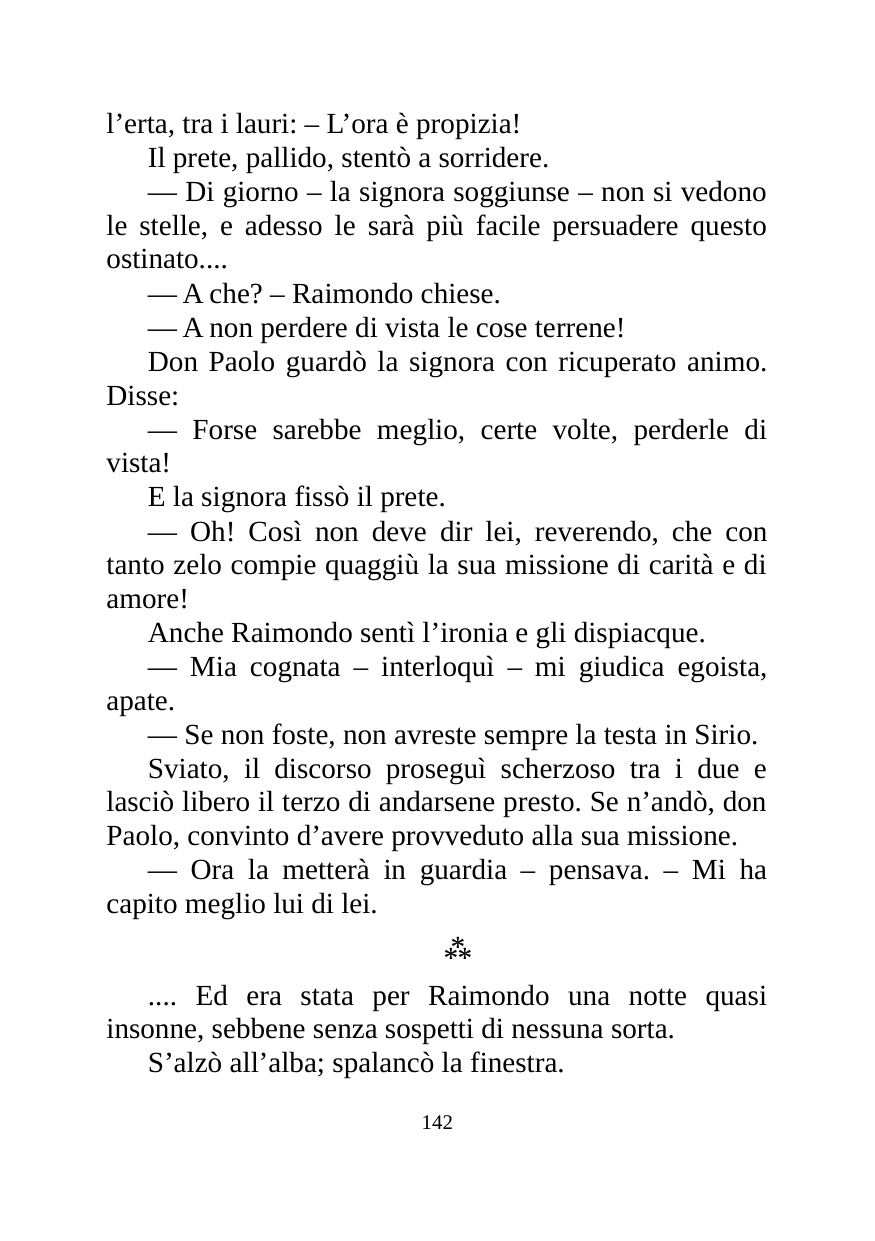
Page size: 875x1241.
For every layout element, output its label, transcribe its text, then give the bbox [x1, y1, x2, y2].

text Sviato, il discorso proseguì scherzoso tra i due e lasciò libero il terzo di andarsene presto. Se n’andò, don Paolo, convinto d’avere provveduto alla sua missione. [106, 751, 768, 852]
text — Di giorno – la signora soggiunse – non si vedono le stelle, e adesso le sarà più facile persuadere questo ostinato.... [106, 174, 768, 275]
text ⁂ [106, 932, 768, 965]
text — Mia cognata – interloquì – mi giudica egoista, apate. [106, 649, 768, 716]
text — A non perdere di vista le cose terrene! [106, 310, 768, 343]
text l’erta, tra i lauri: – L’ora è propizia! [106, 106, 768, 140]
text Anche Raimondo sentì l’ironia e gli dispiacque. [106, 615, 768, 648]
text .... Ed era stata per Raimondo una notte quasi insonne, sebbene senza sospetti di nessuna sorta. [106, 978, 768, 1045]
text — Forse sarebbe meglio, certe volte, perderle di vista! [106, 412, 768, 479]
text Don Paolo guardò la signora con ricuperato animo. Disse: [106, 344, 768, 411]
text — Ora la metterà in guardia – pensava. – Mi ha capito meglio lui di lei. [106, 852, 768, 919]
text S’alzò all’alba; spalancò la finestra. [106, 1046, 768, 1079]
text — Oh! Così non deve dir lei, reverendo, che con tanto zelo compie quaggiù la sua missione di carità e di amore! [106, 514, 768, 614]
text — Se non foste, non avreste sempre la testa in Sirio. [106, 717, 768, 750]
text Il prete, pallido, stentò a sorridere. [106, 140, 768, 174]
text E la signora fissò il prete. [106, 479, 768, 513]
text — A che? – Raimondo chiese. [106, 276, 768, 309]
